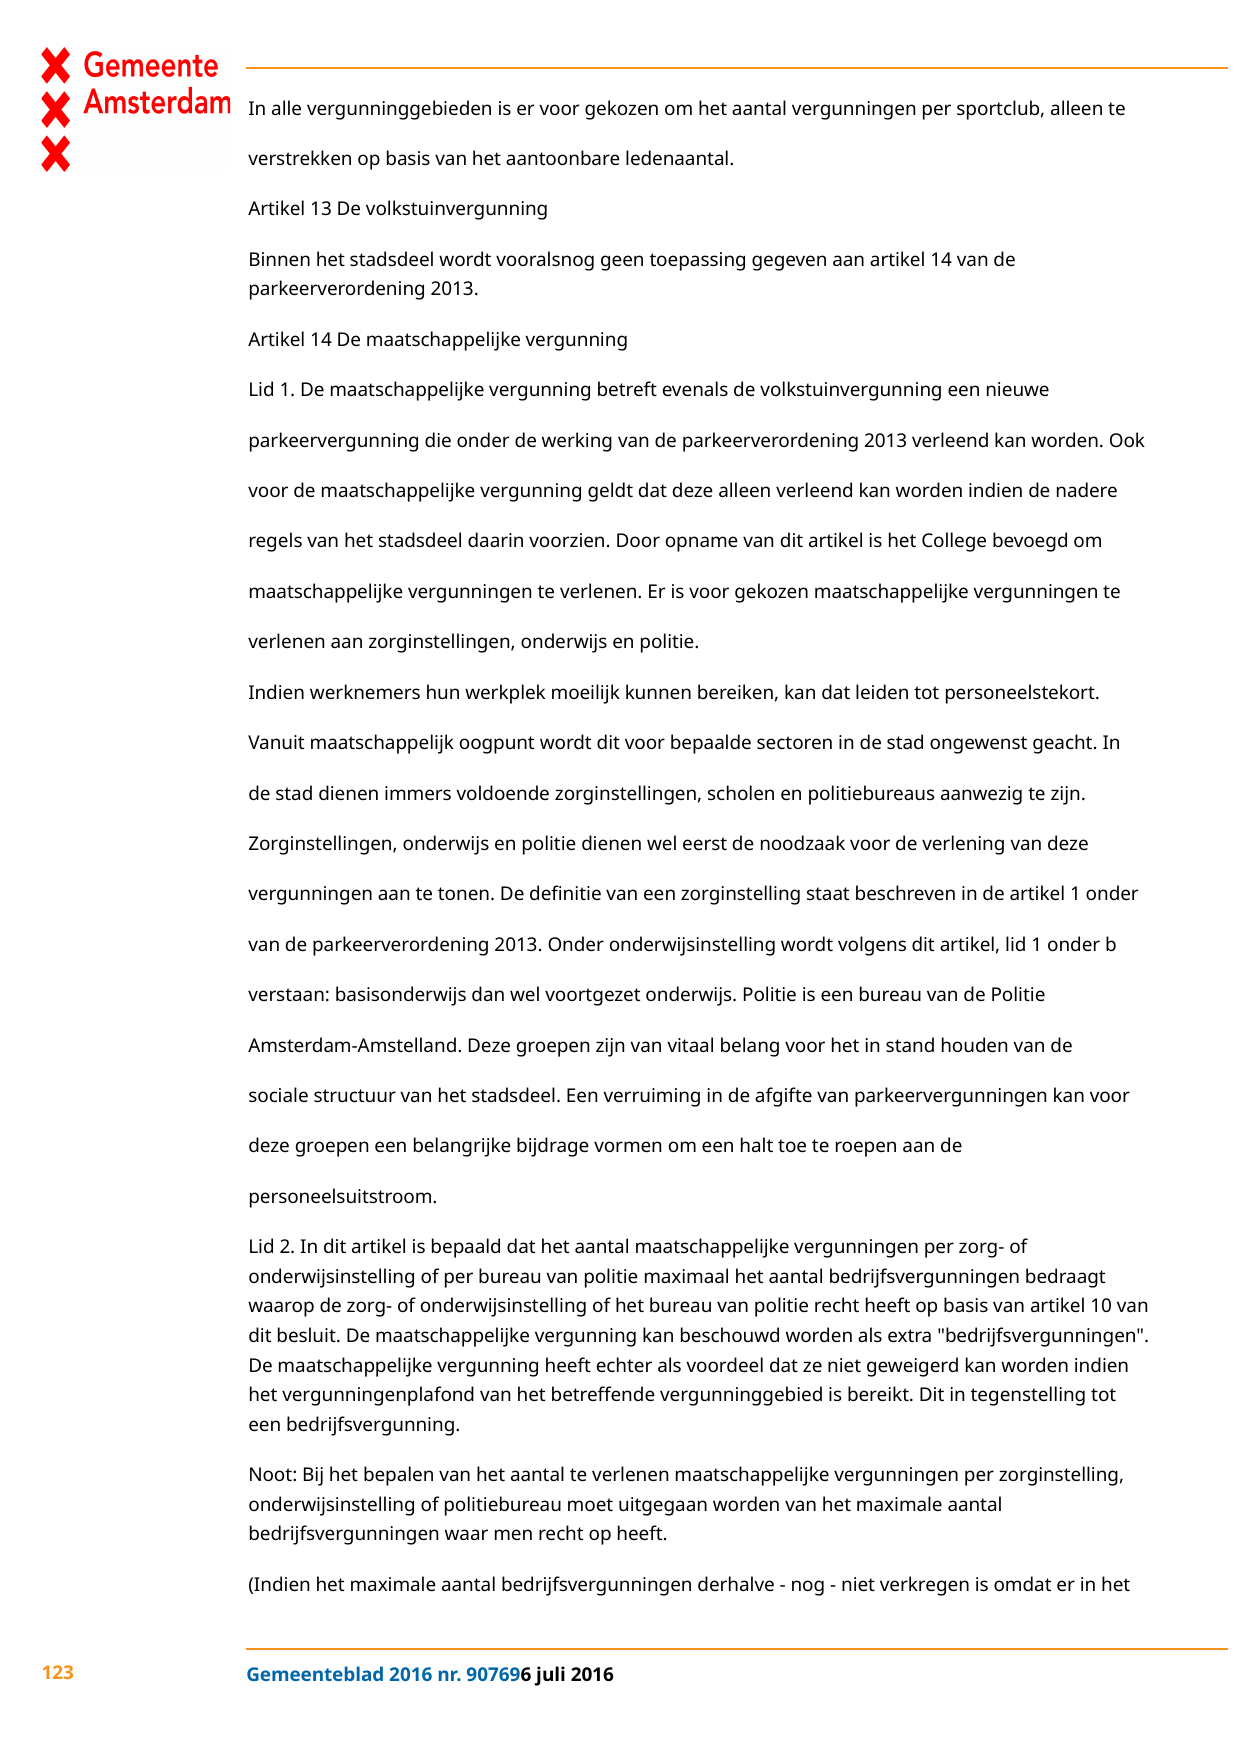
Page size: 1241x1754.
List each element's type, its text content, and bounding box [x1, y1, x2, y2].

text Vanuit maatschappelijk oogpunt wordt dit voor bepaalde sectoren in de stad ongewenst geacht. In [248, 729, 1152, 755]
text regels van het stadsdeel daarin voorzien. Door opname van dit artikel is het College bevoegd om [248, 528, 1152, 553]
picture [41, 47, 231, 172]
text Lid 2. In dit artikel is bepaald dat het aantal maatschappelijke vergunningen per zorg- of onderwijsinstelling of per bureau van politie maximaal het aantal bedrijfsvergunningen bedraagt waarop de zorg- of onderwijsinstelling of het bureau van politie recht heeft op basis van artikel 10 van dit besluit. De maatschappelijke vergunning kan beschouwd worden als extra "bedrijfsvergunningen". De maatschappelijke vergunning heeft echter als voordeel dat ze niet geweigerd kan worden indien het vergunningenplafond van het betreffende vergunninggebied is bereikt. Dit in tegenstelling tot een bedrijfsvergunning. [248, 1233, 1152, 1437]
text Artikel 14 De maatschappelijke vergunning [248, 326, 1152, 352]
text Zorginstellingen, onderwijs en politie dienen wel eerst de noodzaak voor de verlening van deze [248, 830, 1152, 856]
text deze groepen een belangrijke bijdrage vormen om een halt toe te roepen aan de [248, 1133, 1152, 1158]
text van de parkeerverordening 2013. Onder onderwijsinstelling wordt volgens dit artikel, lid 1 onder b [248, 931, 1152, 957]
text (Indien het maximale aantal bedrijfsvergunningen derhalve - nog - niet verkregen is omdat er in het [248, 1571, 1152, 1597]
text parkeervergunning die onder de werking van de parkeerverordening 2013 verleend kan worden. Ook [248, 427, 1152, 453]
text verstaan: basisonderwijs dan wel voortgezet onderwijs. Politie is een bureau van de Politie [248, 981, 1152, 1007]
text Artikel 13 De volkstuinvergunning [248, 196, 1152, 221]
text In alle vergunninggebieden is er voor gekozen om het aantal vergunningen per sportclub, alleen te [248, 95, 1152, 121]
text vergunningen aan te tonen. De definitie van een zorginstelling staat beschreven in de artikel 1 onder [248, 881, 1152, 906]
text Binnen het stadsdeel wordt vooralsnog geen toepassing gegeven aan artikel 14 van de parkeerverordening 2013. [248, 246, 1152, 301]
text verlenen aan zorginstellingen, onderwijs en politie. [248, 628, 1152, 654]
text Amsterdam-Amstelland. Deze groepen zijn van vitaal belang voor het in stand houden van de [248, 1032, 1152, 1058]
text de stad dienen immers voldoende zorginstellingen, scholen en politiebureaus aanwezig te zijn. [248, 780, 1152, 806]
text personeelsuitstroom. [248, 1183, 1152, 1209]
text Indien werknemers hun werkplek moeilijk kunnen bereiken, kan dat leiden tot personeelstekort. [248, 679, 1152, 705]
text verstrekken op basis van het aantoonbare ledenaantal. [248, 145, 1152, 171]
text Lid 1. De maatschappelijke vergunning betreft evenals de volkstuinvergunning een nieuwe [248, 376, 1152, 402]
text voor de maatschappelijke vergunning geldt dat deze alleen verleend kan worden indien de nadere [248, 477, 1152, 503]
text sociale structuur van het stadsdeel. Een verruiming in de afgifte van parkeervergunningen kan voor [248, 1082, 1152, 1108]
text Noot: Bij het bepalen van het aantal te verlenen maatschappelijke vergunningen per zorginstelling, onderwijsinstelling of politiebureau moet uitgegaan worden van het maximale aantal bedrijfsvergunningen waar men recht op heeft. [248, 1461, 1152, 1546]
text maatschappelijke vergunningen te verlenen. Er is voor gekozen maatschappelijke vergunningen te [248, 578, 1152, 604]
